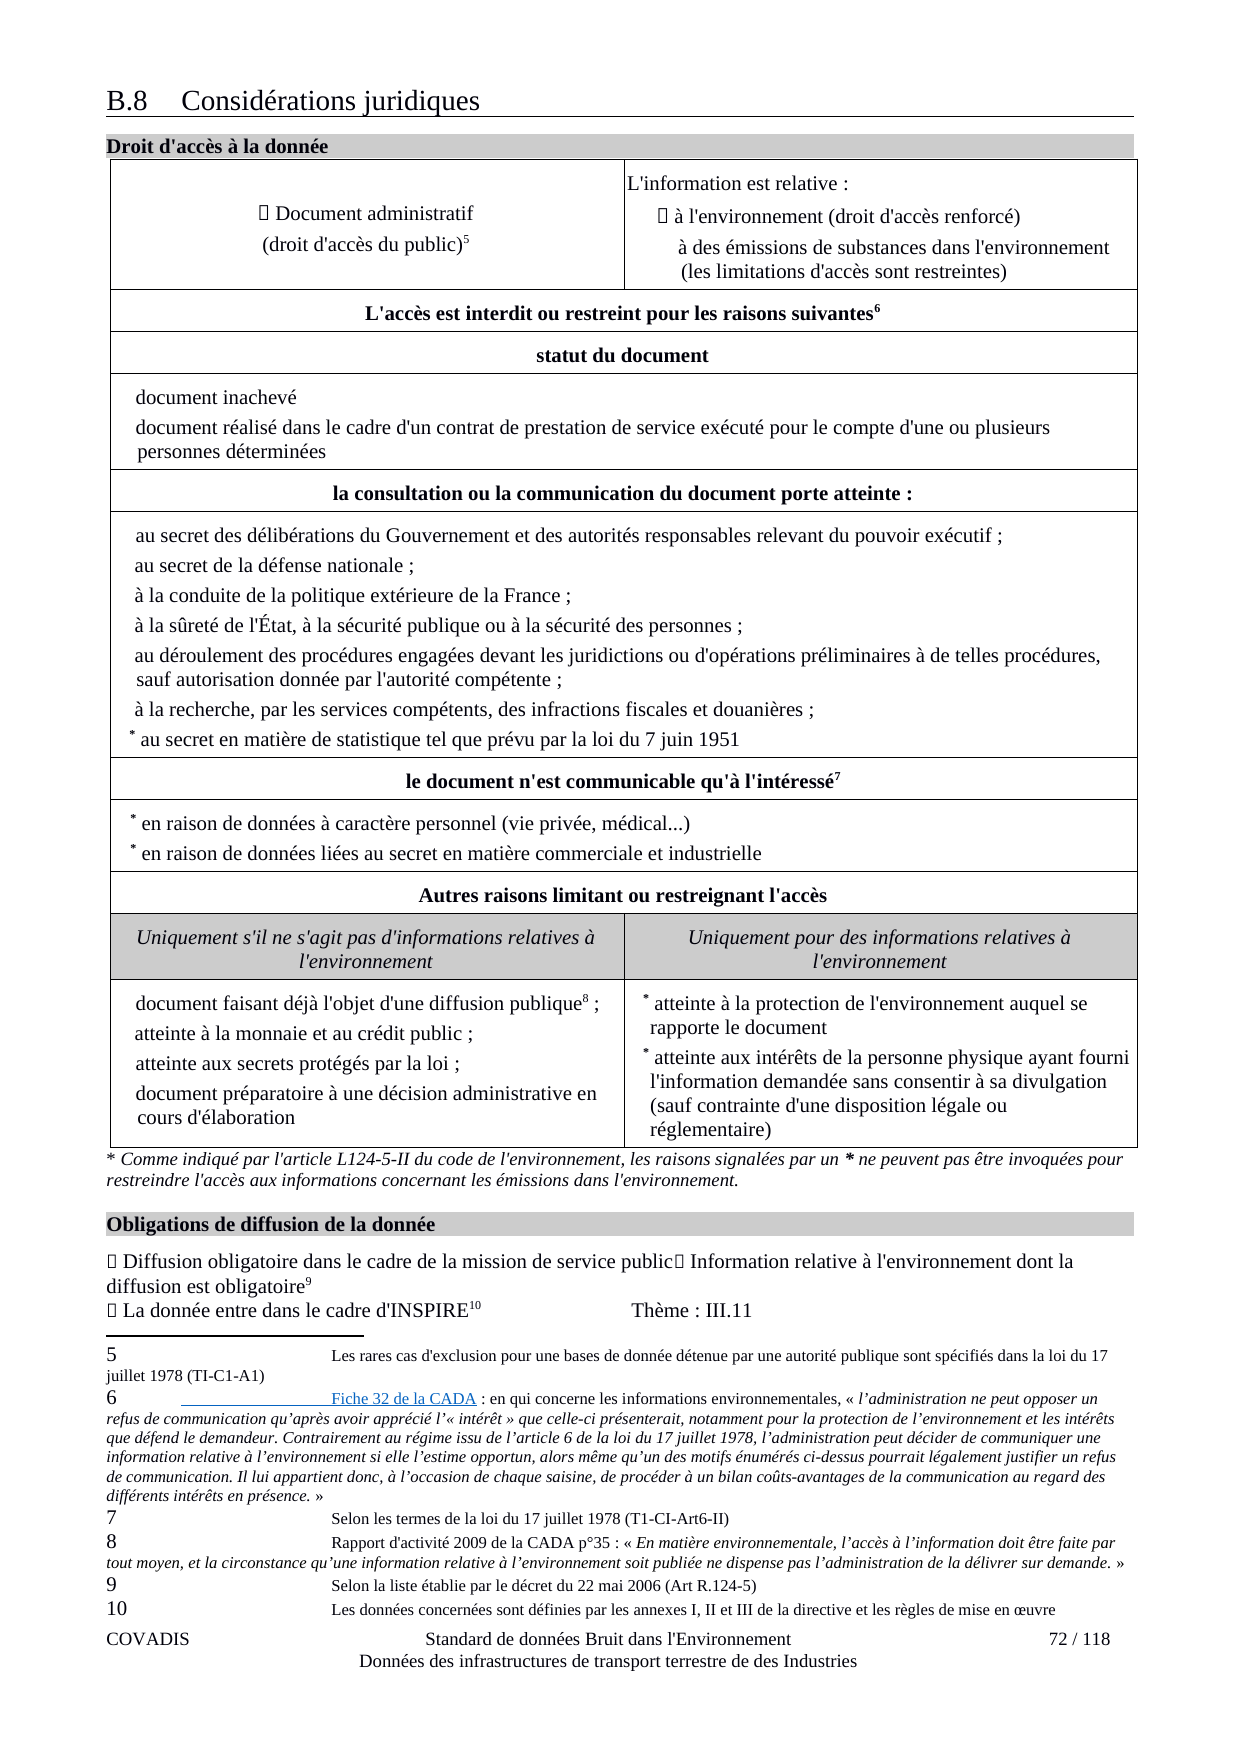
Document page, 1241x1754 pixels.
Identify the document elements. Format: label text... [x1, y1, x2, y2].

table_cell Uniquement s'il ne s'agit pas d'informations relatives à l'environnement [111, 914, 624, 979]
table_header  Document administratif (droit d'accès du public) [111, 160, 624, 289]
text Selon la liste établie par le décret du 22 mai 2006 (Art R.124-5) [106, 1572, 1134, 1596]
table_cell Uniquement pour des informations relatives à l'environnement [625, 914, 1137, 979]
text Droit d'accès à la donnée [106, 134, 1134, 158]
table_cell le document n'est communicable qu'à l'intéressé [111, 758, 1137, 799]
text  La donnée entre dans le cadre d'INSPIRE Thème : III.11 [106, 1298, 1134, 1323]
table_cell L'accès est interdit ou restreint pour les raisons suivantes [111, 290, 1137, 331]
subtitle Considérations juridiques [106, 83, 1134, 116]
text  Diffusion obligatoire dans le cadre de la mission de service public Information relative à l'environnement dont la diffusion est obligatoire [106, 1248, 1134, 1298]
table_cell statut du document [111, 332, 1137, 373]
table_cell  au secret des délibérations du Gouvernement et des autorités responsables relevant du pouvoir exécutif ;  au secret de la défense nationale ;  à la conduite de la politique extérieure de la France ;  à la sûreté de l'État, à la sécurité publique ou à la sécurité des personnes ;  au déroulement des procédures engagées devant les juridictions ou d'opérations préliminaires à de telles procédures, sauf autorisation donnée par l'autorité compétente ;  à la recherche, par les services compétents, des infractions fiscales et douanières ; * au secret en matière de statistique tel que prévu par la loi du 7 juin 1951 [111, 512, 1137, 757]
text * Comme indiqué par l'article L124-5-II du code de l'environnement, les raisons signalées par un * ne peuvent pas être invoquées pour restreindre l'accès aux informations concernant les émissions dans l'environnement. [106, 1148, 1134, 1191]
table_cell  document inachevé  document réalisé dans le cadre d'un contrat de prestation de service exécuté pour le compte d'une ou plusieurs personnes déterminées [111, 374, 1137, 469]
table_cell * en raison de données à caractère personnel (vie privée, médical...) * en raison de données liées au secret en matière commerciale et industrielle [111, 800, 1137, 871]
table_cell  document faisant déjà l'objet d'une diffusion publique ;  atteinte à la monnaie et au crédit public ;  atteinte aux secrets protégés par la loi ;  document préparatoire à une décision administrative en cours d'élaboration [111, 980, 624, 1147]
table_cell * atteinte à la protection de l'environnement auquel se rapporte le document * atteinte aux intérêts de la personne physique ayant fourni l'information demandée sans consentir à sa divulgation (sauf contrainte d'une disposition légale ou réglementaire) [625, 980, 1137, 1147]
table_cell Autres raisons limitant ou restreignant l'accès [111, 872, 1137, 913]
table_cell la consultation ou la communication du document porte atteinte : [111, 470, 1137, 511]
text Obligations de diffusion de la donnée [106, 1212, 1134, 1236]
table_header L'information est relative :  à l'environnement (droit d'accès renforcé)  à des émissions de substances dans l'environnement (les limitations d'accès sont restreintes) [625, 160, 1137, 289]
text Les données concernées sont définies par les annexes I, II et III de la directive et les règles de mise en œuvre [106, 1596, 1134, 1620]
